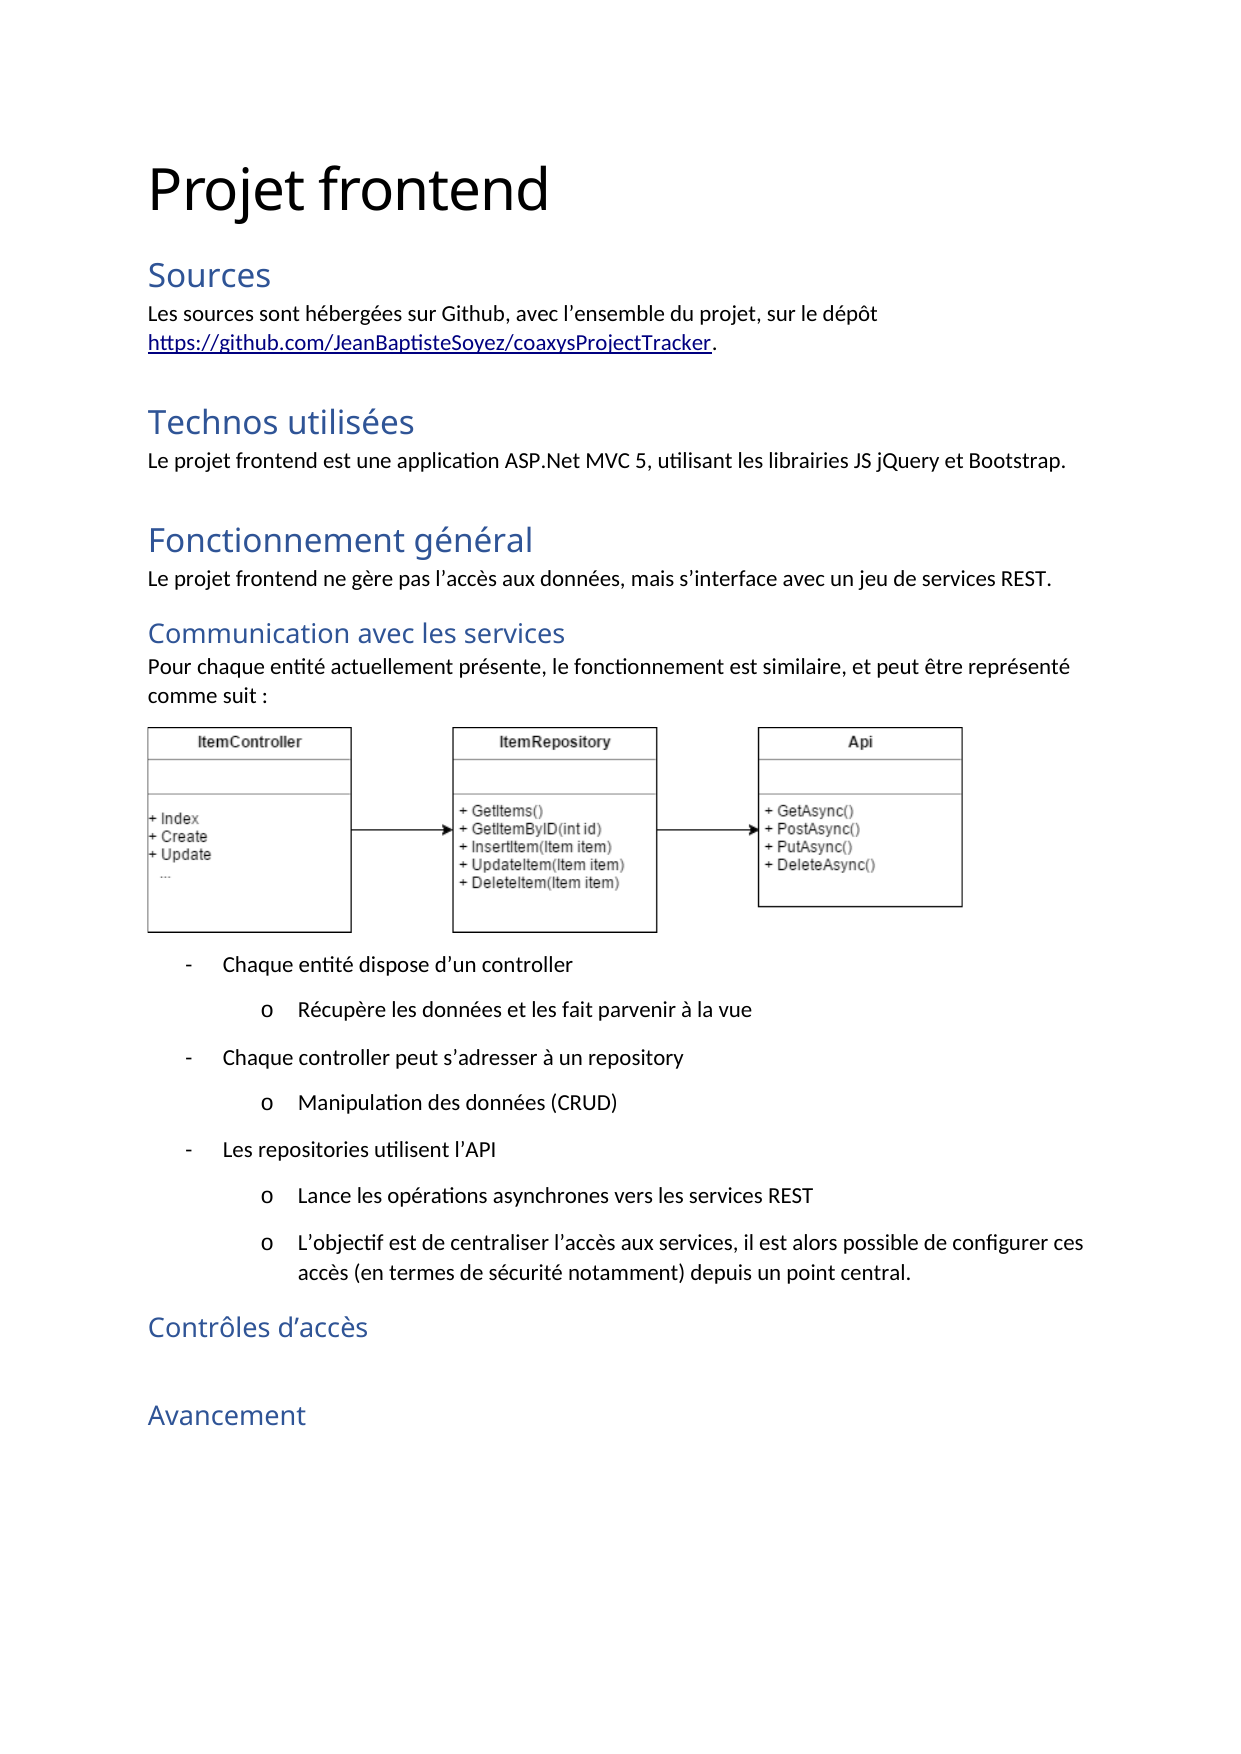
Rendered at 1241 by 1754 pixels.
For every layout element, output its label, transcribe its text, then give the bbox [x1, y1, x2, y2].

subtitle Sources [148, 252, 1093, 297]
subtitle Contrôles d’accès [148, 1308, 1093, 1345]
list Manipulation des données (CRUD) [260, 1088, 1093, 1117]
list Chaque controller peut s’adresser à un repository [185, 1043, 1093, 1071]
text Les sources sont hébergées sur Github, avec l’ensemble du projet, sur le dépôt https://github.com/JeanBaptisteSoyez/coaxysProjectTracker. [148, 299, 1093, 356]
list Lance les opérations asynchrones vers les services REST [260, 1181, 1093, 1210]
text Le projet frontend ne gère pas l’accès aux données, mais s’interface avec un jeu de services REST. [148, 564, 1093, 592]
subtitle Communication avec les services [148, 614, 1093, 651]
list Récupère les données et les fait parvenir à la vue [260, 996, 1093, 1025]
subtitle Avancement [148, 1396, 1093, 1433]
subtitle Technos utilisées [148, 399, 1093, 444]
text Pour chaque entité actuellement présente, le fonctionnement est similaire, et peut être représenté comme suit : [148, 652, 1093, 709]
text Le projet frontend est une application ASP.Net MVC 5, utilisant les librairies JS jQuery et Bootstrap. [148, 446, 1093, 474]
list Chaque entité dispose d’un controller [185, 950, 1093, 978]
subtitle Fonctionnement général [148, 517, 1093, 562]
list L’objectif est de centraliser l’accès aux services, il est alors possible de configurer ces accès (en termes de sécurité notamment) depuis un point central. [260, 1228, 1093, 1286]
text Projet frontend [148, 148, 1093, 227]
list Les repositories utilisent l’API [185, 1135, 1093, 1163]
